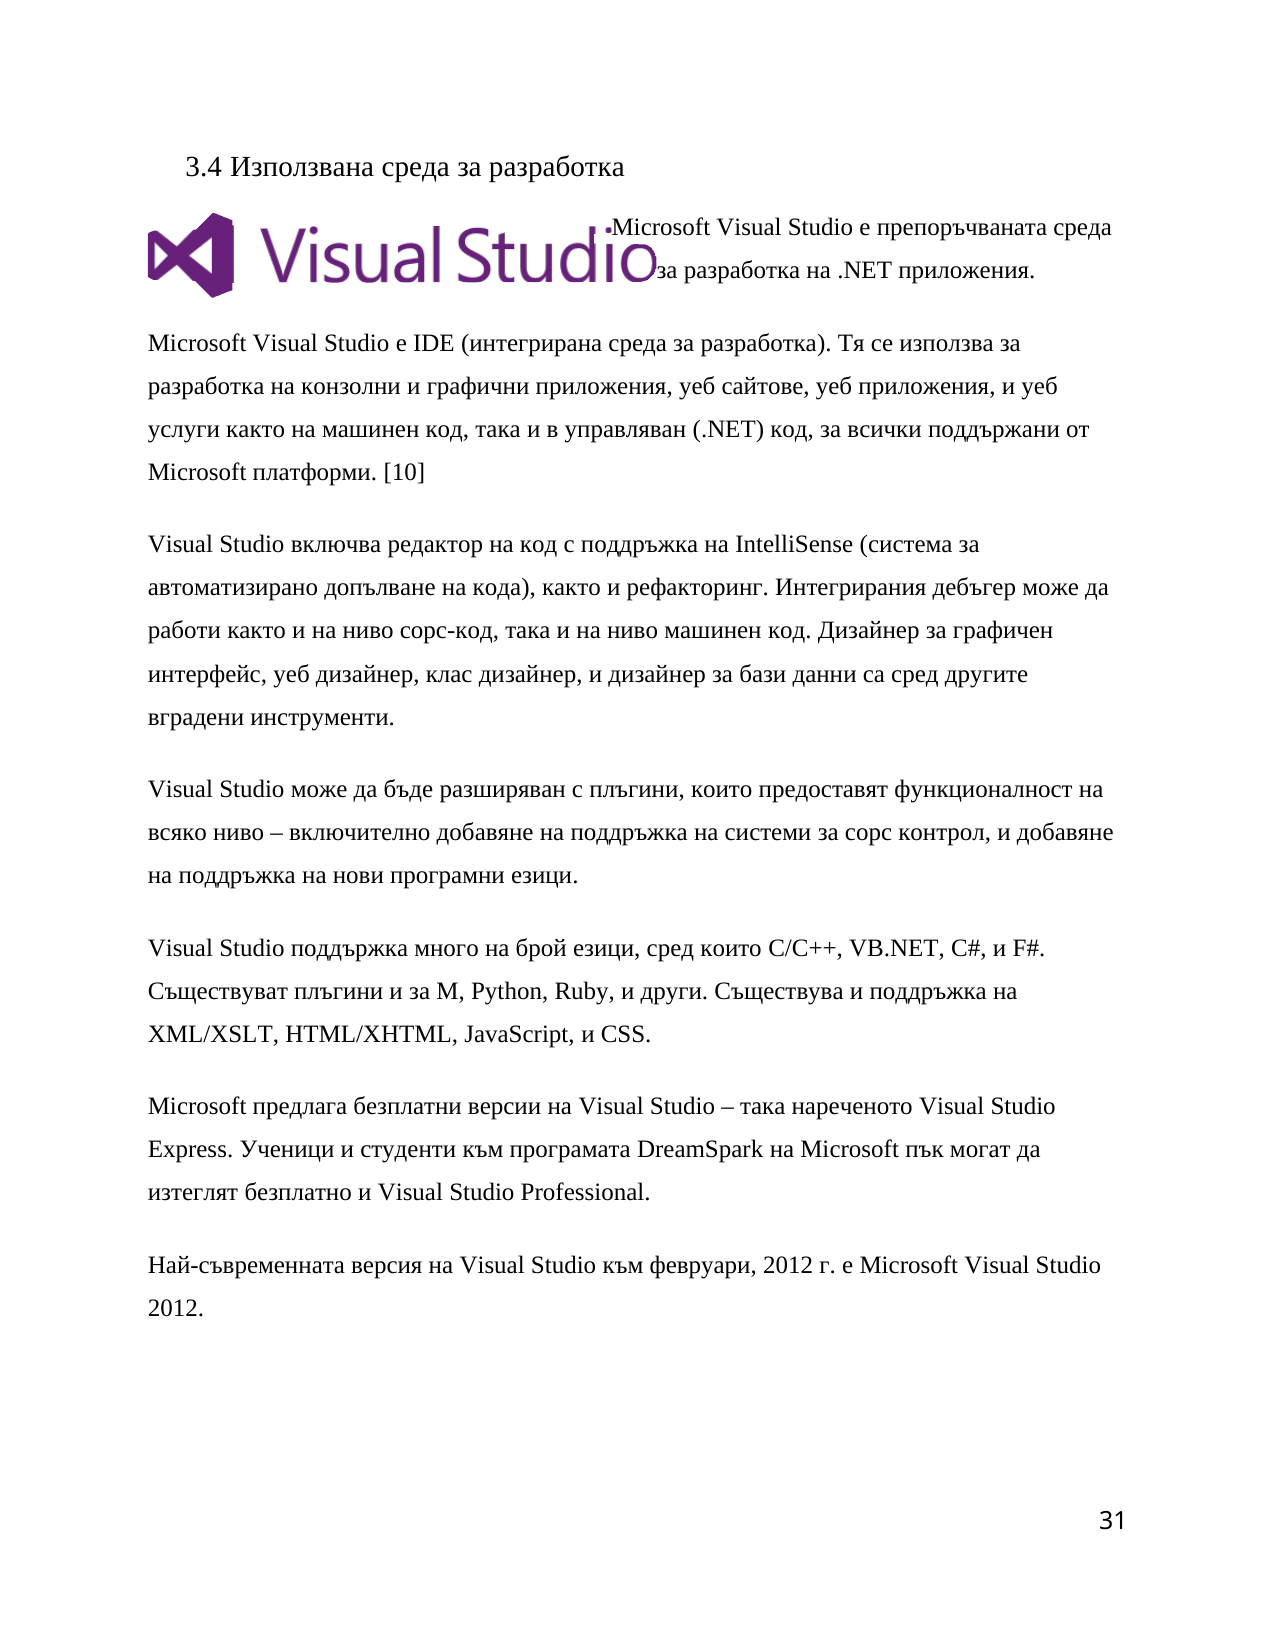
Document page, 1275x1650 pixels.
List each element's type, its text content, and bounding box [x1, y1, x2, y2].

subtitle Използванa среда за разработка [185, 149, 1127, 183]
text Visual Studio може да бъде разширяван с плъгини, които предоставят функционалност на всяко ниво – включително добавяне на поддръжка на системи за сорс контрол, и добавяне на поддръжка на нови програмни езици. [148, 774, 1127, 889]
text Най-съвременната версия на Visual Studio към февруари, 2012 г. е Microsoft Visual Studio 2012. [148, 1250, 1127, 1322]
text Microsoft предлага безплатни версии на Visual Studio – така нареченото Visual Studio Express. Ученици и студенти към програмата DreamSpark на Microsoft пък могат да изтеглят безплатно и Visual Studio Professional. [148, 1091, 1127, 1206]
text Visual Studio поддържка много на брой езици, сред които C/C++, VB.NET, C#, и F#. Съществуват плъгини и за M, Python, Ruby, и други. Съществува и поддръжка на XML/XSLT, HTML/XHTML, JavaScript, и CSS. [148, 933, 1127, 1048]
text [148, 212, 212, 245]
text Microsoft Visual Studio e препоръчваната среда за разработка на .NET приложения. [214, 212, 1127, 284]
text Visual Studio включва редактор на код с поддръжка на IntelliSense (система за автоматизирано допълване на кода), както и рефакторинг. Интегрирания дебъгер може да работи както и на ниво сорс-код, така и на ниво машинен код. Дизайнер за графичен интерфейс, уеб дизайнер, клас дизайнер, и дизайнер за бази данни са сред другите вградени инструменти. [148, 529, 1127, 731]
text Microsoft Visual Studio е IDE (интегрирана среда за разработка). Тя се използва за разработка на конзолни и графични приложения, уеб сайтове, уеб приложения, и уеб услуги както на машинен код, така и в управляван (.NET) код, за всички поддържани от Microsoft платформи. [10] [148, 328, 1127, 486]
